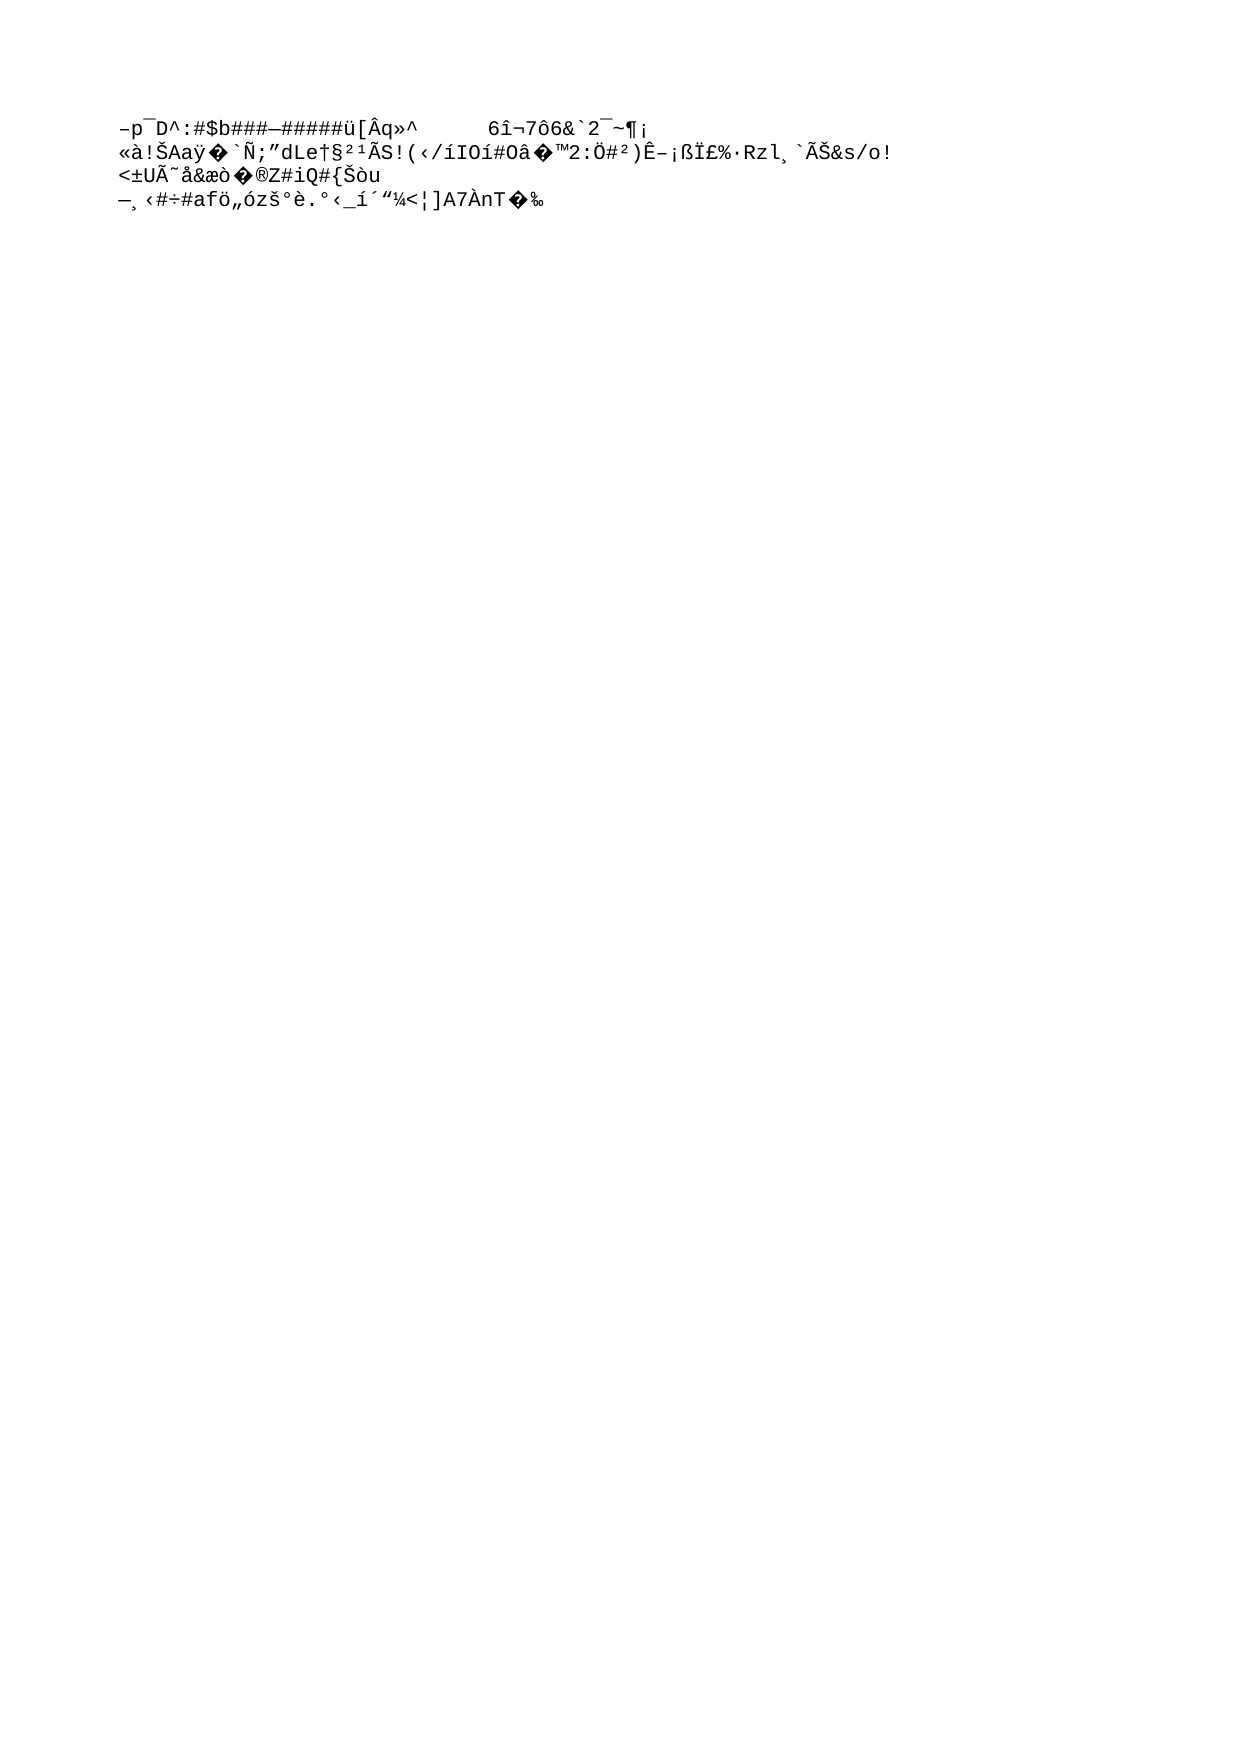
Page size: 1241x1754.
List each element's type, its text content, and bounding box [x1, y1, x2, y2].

text –p¯D^:#$b###—#####ü[­Âq»^ 6î¬7ô6&`2¯~¶¡ «à!ŠAaÿ�`Ñ;”dLe†§²¹ÃS!(‹/íIOí#Oâ�™2:Ö#²)Ê–¡ßÏ£%·Rzl¸`ÃŠ&s/o!<±UÃ˜å&æò�®Z#iQ#{Šòu —¸‹#÷#afö„ózš°è.°‹_í´“¼<¦]A7ÀnT�‰ [118, 118, 1122, 213]
